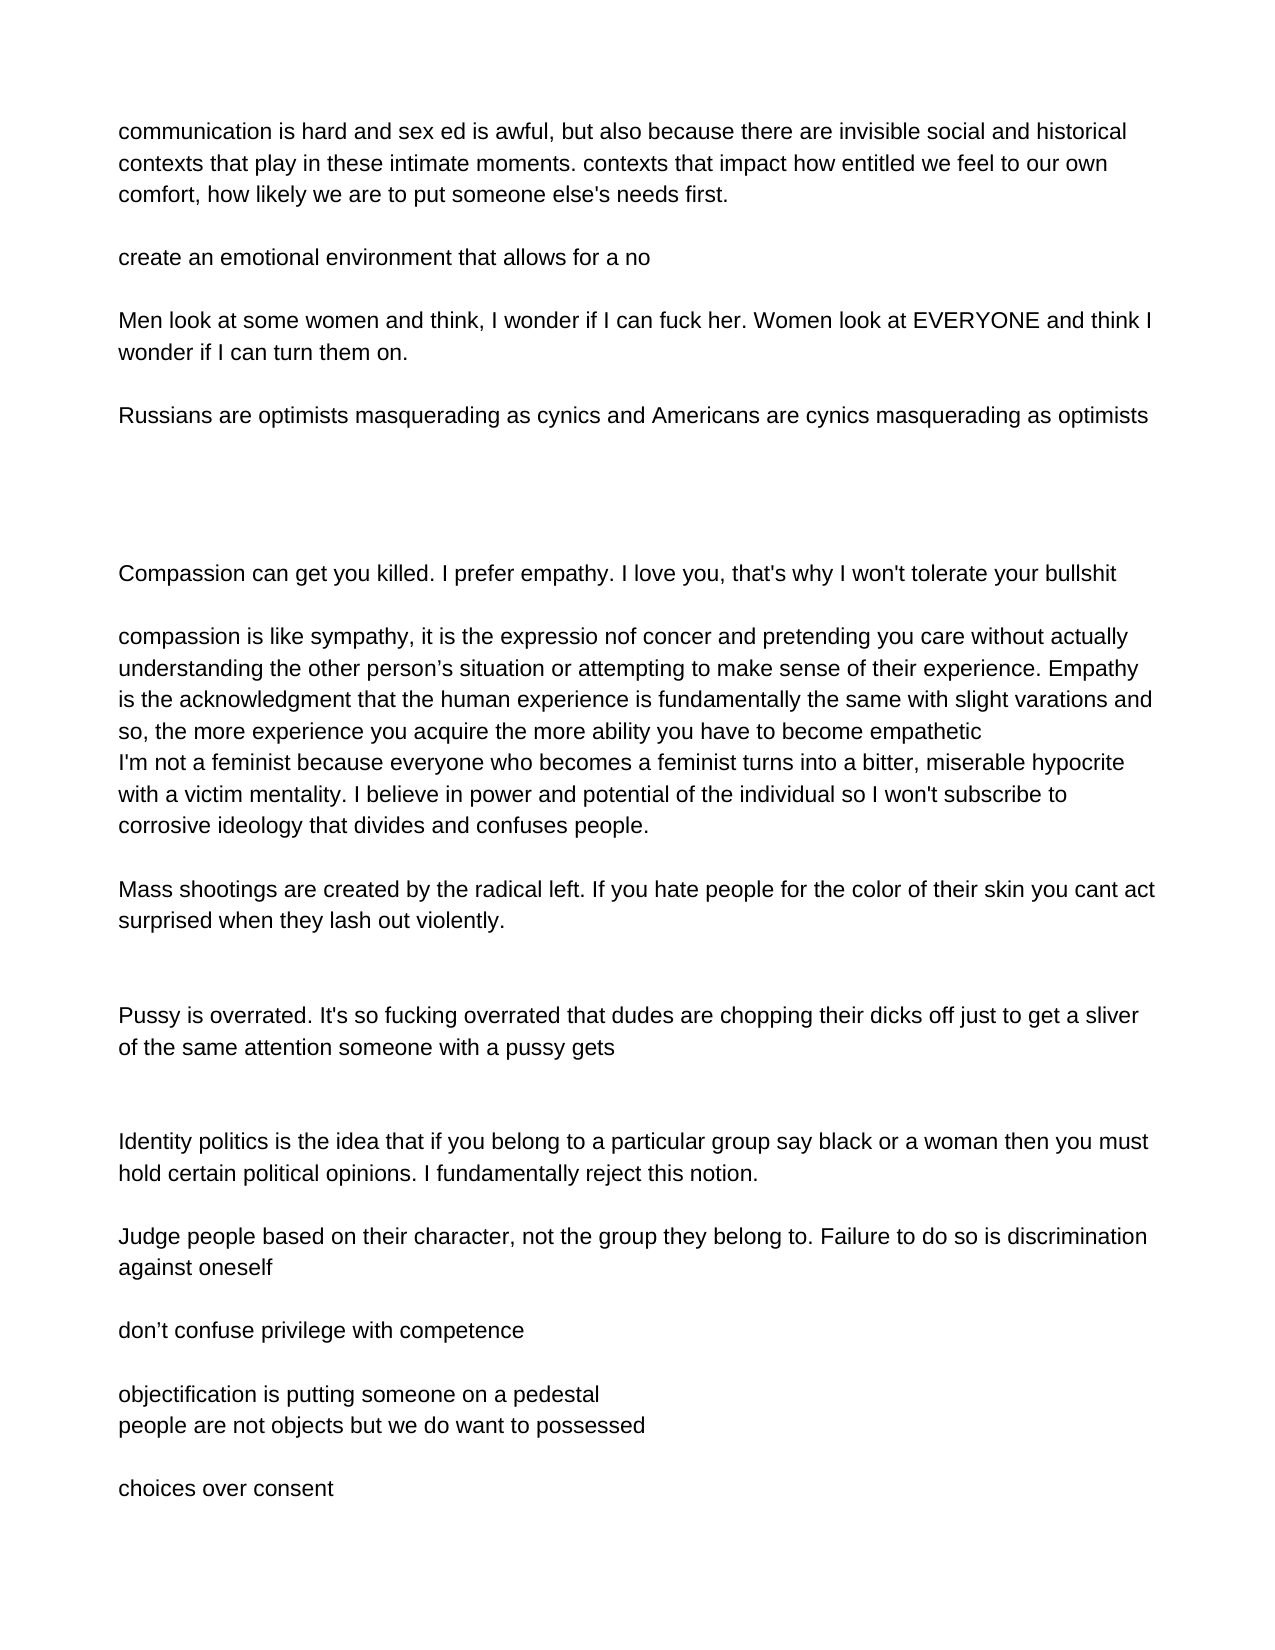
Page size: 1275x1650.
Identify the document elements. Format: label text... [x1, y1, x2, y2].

text Compassion can get you killed. I prefer empathy. I love you, that's why I won't tolerate your bullshit compassion is like sympathy, it is the expressio nof concer and pretending you care without actually understanding the other person’s situation or attempting to make sense of their experience. Empathy is the acknowledgment that the human experience is fundamentally the same with slight varations and so, the more experience you acquire the more ability you have to become empathetic I'm not a feminist because everyone who becomes a feminist turns into a bitter, miserable hypocrite with a victim mentality. I believe in power and potential of the individual so I won't subscribe to corrosive ideology that divides and confuses people. Mass shootings are created by the radical left. If you hate people for the color of their skin you cant act surprised when they lash out violently. [118, 465, 1157, 965]
text Pussy is overrated. It's so fucking overrated that dudes are chopping their dicks off just to get a sliver of the same attention someone with a pussy gets Identity politics is the idea that if you belong to a particular group say black or a woman then you must hold certain political opinions. I fundamentally reject this notion. Judge people based on their character, not the group they belong to. Failure to do so is discrimination against oneself don’t confuse privilege with competence objectification is putting someone on a pedestal people are not objects but we do want to possessed choices over consent [118, 970, 1157, 1502]
text communication is hard and sex ed is awful, but also because there are invisible social and historical contexts that play in these intimate moments. contexts that impact how entitled we feel to our own comfort, how likely we are to put someone else's needs first. create an emotional environment that allows for a no Men look at some women and think, I wonder if I can fuck her. Women look at EVERYONE and think I wonder if I can turn them on. Russians are optimists masquerading as cynics and Americans are cynics masquerading as optimists [118, 118, 1157, 460]
